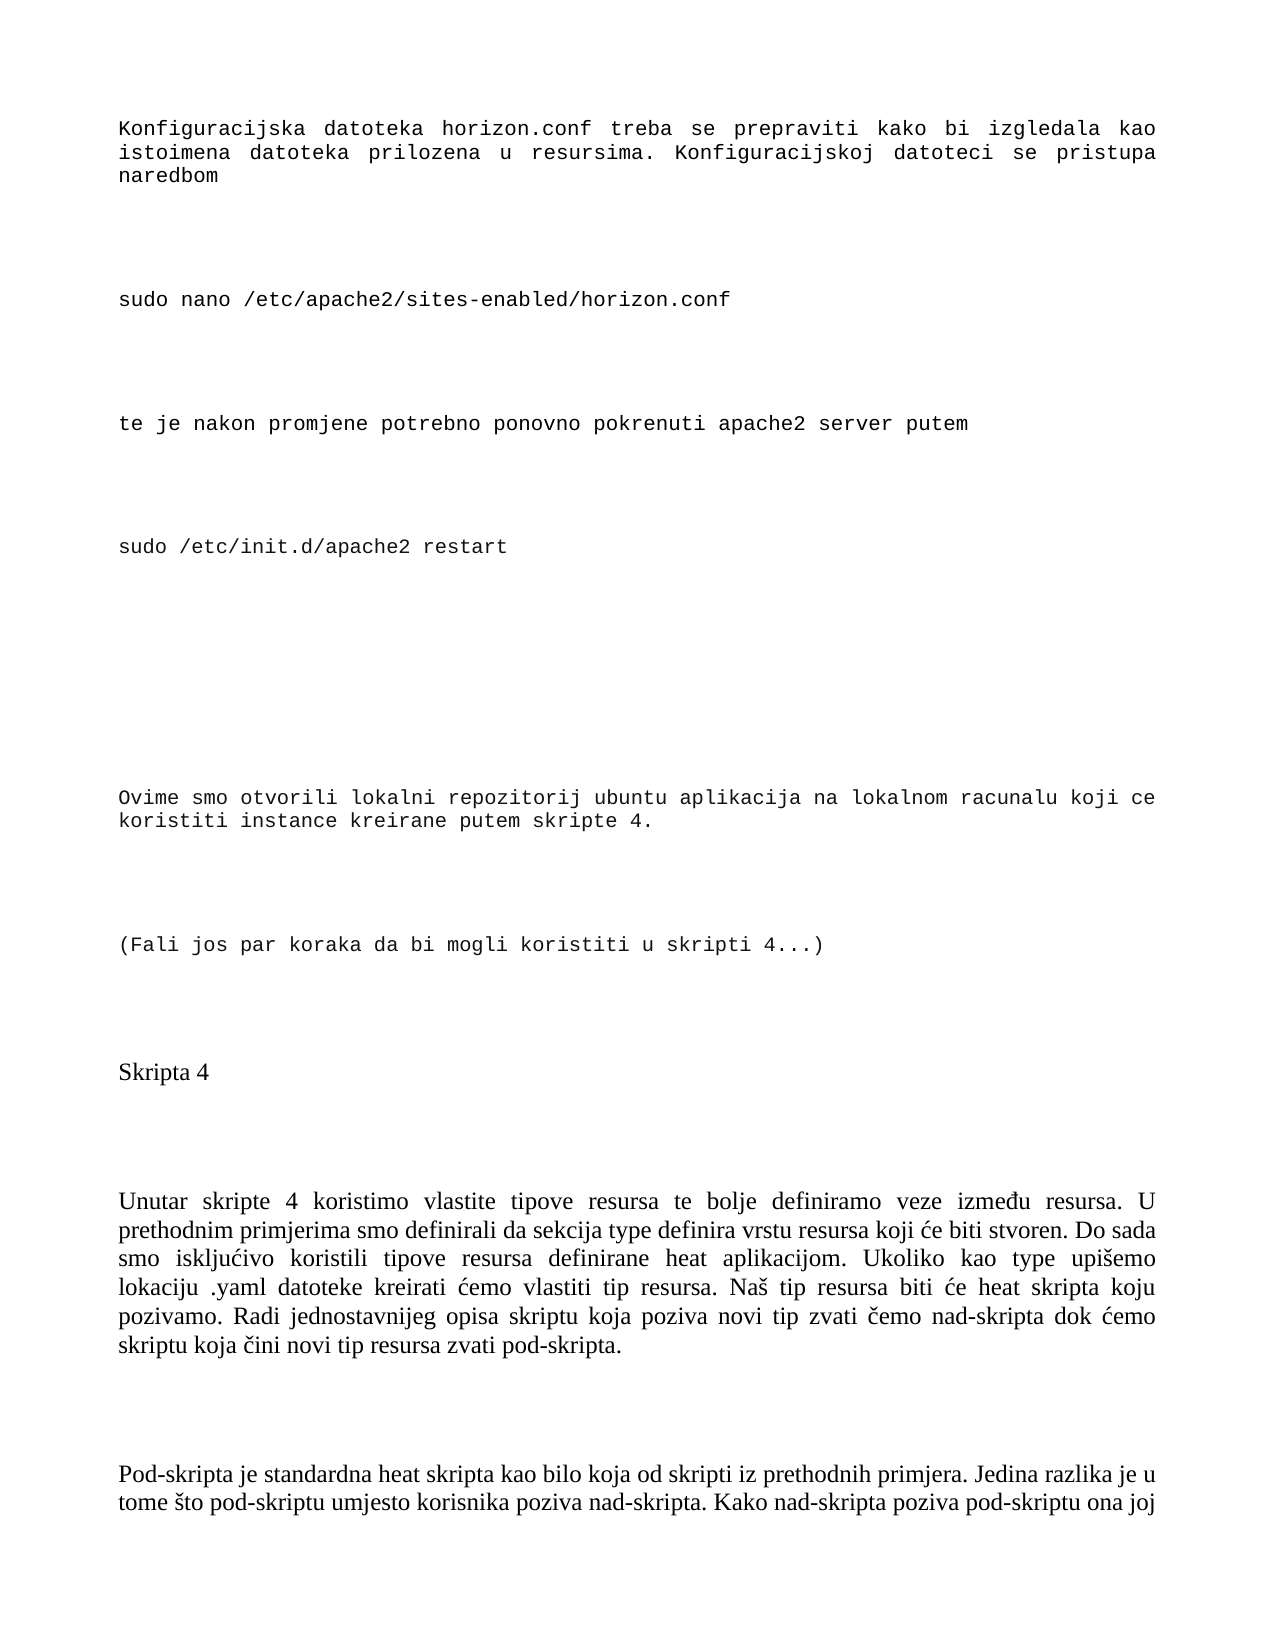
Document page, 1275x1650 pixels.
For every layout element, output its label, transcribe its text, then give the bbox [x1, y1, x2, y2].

text (Fali jos par koraka da bi mogli koristiti u skripti 4...) [118, 934, 1157, 957]
text Skripta 4 [118, 1057, 1157, 1086]
text Unutar skripte 4 koristimo vlastite tipove resursa te bolje definiramo veze između resursa. U prethodnim primjerima smo definirali da sekcija type definira vrstu resursa koji će biti stvoren. Do sada smo iskljućivo koristili tipove resursa definirane heat aplikacijom. Ukoliko kao type upišemo lokaciju .yaml datoteke kreirati ćemo vlastiti tip resursa. Naš tip resursa biti će heat skripta koju pozivamo. Radi jednostavnijeg opisa skriptu koja poziva novi tip zvati čemo nad-skripta dok ćemo skriptu koja čini novi tip resursa zvati pod-skripta. [118, 1186, 1157, 1358]
text sudo nano /etc/apache2/sites-enabled/horizon.conf [118, 289, 1157, 313]
text Konfiguracijska datoteka horizon.conf treba se prepraviti kako bi izgledala kao istoimena datoteka prilozena u resursima. Konfiguracijskoj datoteci se pristupa naredbom [118, 118, 1157, 189]
text Pod-skripta je standardna heat skripta kao bilo koja od skripti iz prethodnih primjera. Jedina razlika je u tome što pod-skriptu umjesto korisnika poziva nad-skripta. Kako nad-skripta poziva pod-skriptu ona joj [118, 1459, 1157, 1516]
text Ovime smo otvorili lokalni repozitorij ubuntu aplikacija na lokalnom racunalu koji ce koristiti instance kreirane putem skripte 4. [118, 788, 1157, 834]
text sudo /etc/init.d/apache2 restart [118, 537, 1157, 560]
text te je nakon promjene potrebno ponovno pokrenuti apache2 server putem [118, 413, 1157, 437]
